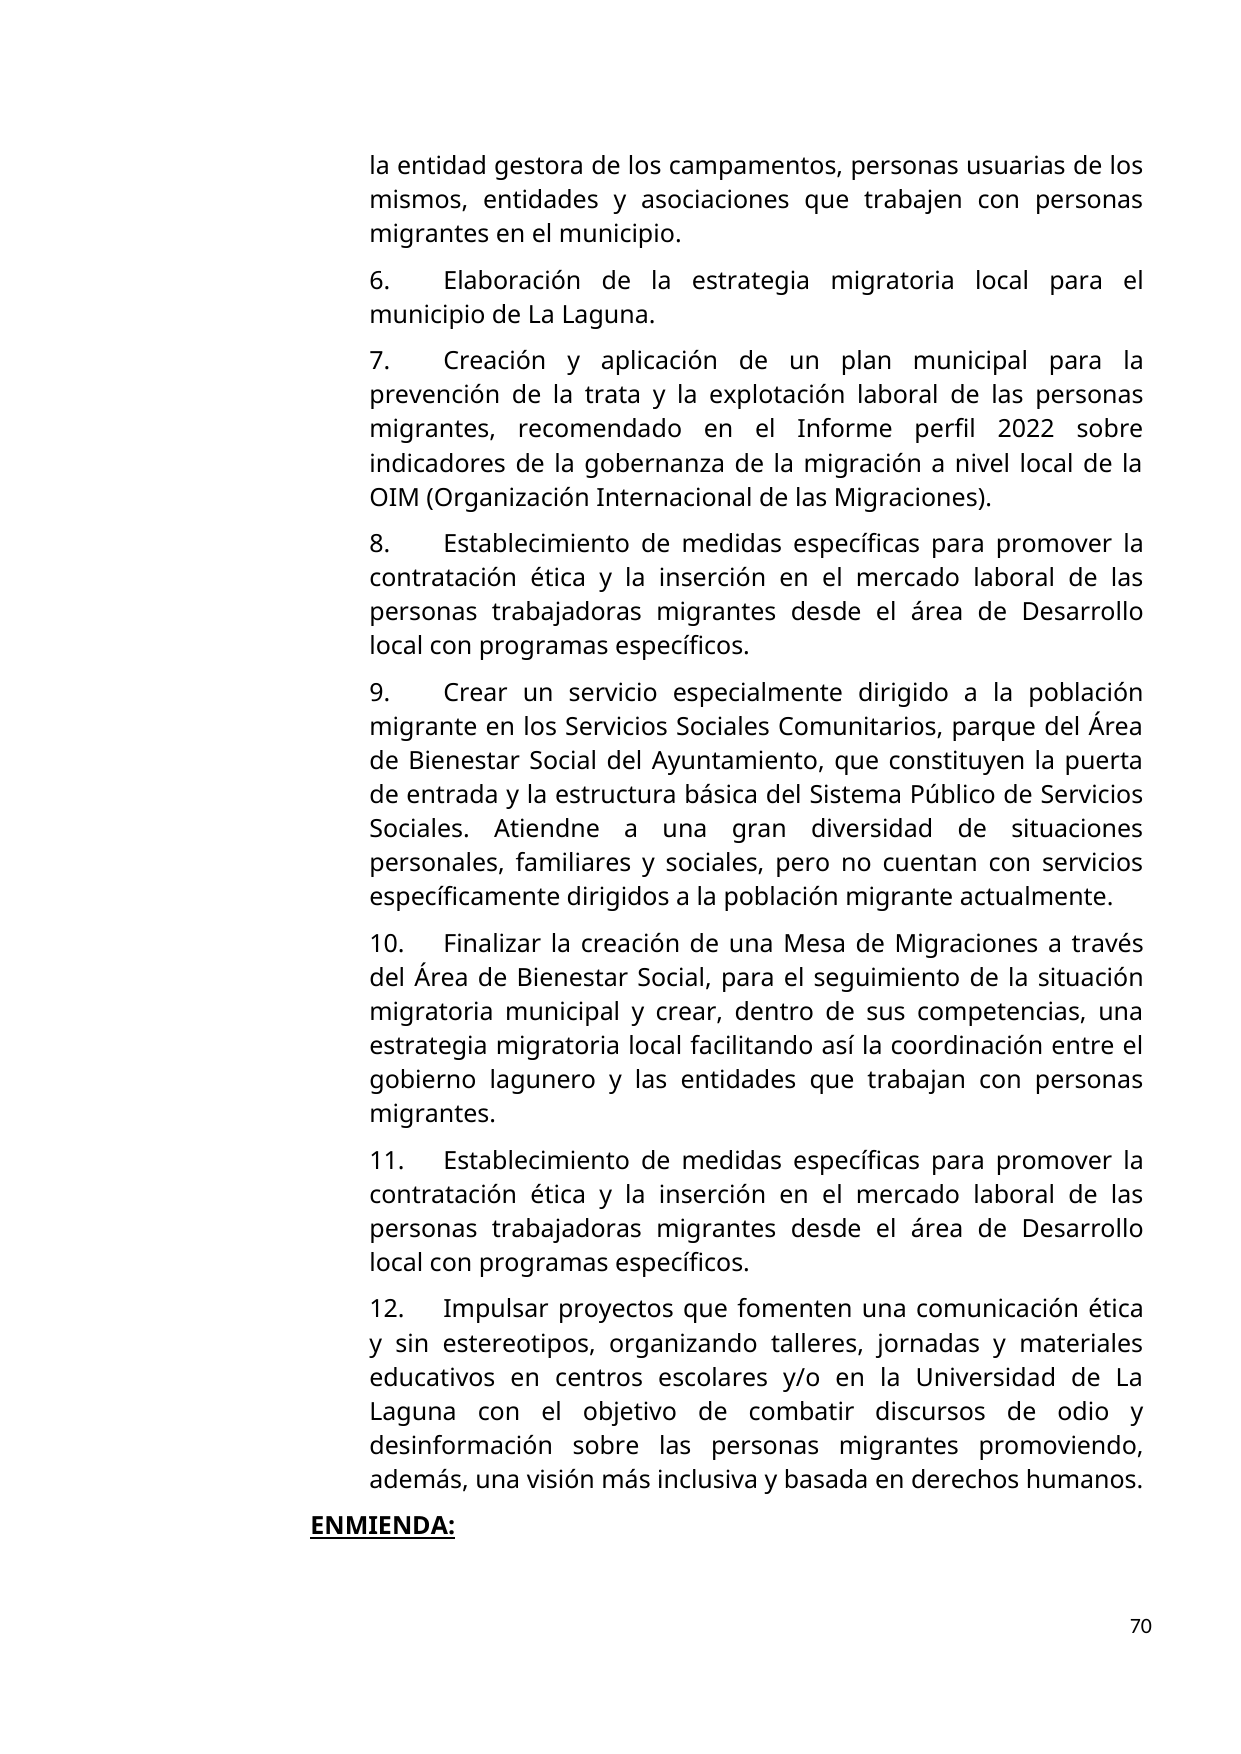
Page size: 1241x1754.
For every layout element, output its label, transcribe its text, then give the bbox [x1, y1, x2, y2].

list Establecimiento de medidas específicas para promover la contratación ética y la inserción en el mercado laboral de las personas trabajadoras migrantes desde el área de Desarrollo local con programas específicos. [369, 526, 1144, 662]
list Elaboración de la estrategia migratoria local para el municipio de La Laguna. [369, 262, 1144, 331]
list la entidad gestora de los campamentos, personas usuarias de los mismos, entidades y asociaciones que trabajen con personas migrantes en el municipio. [369, 148, 1144, 250]
list Impulsar proyectos que fomenten una comunicación ética y sin estereotipos, organizando talleres, jornadas y materiales educativos en centros escolares y/o en la Universidad de La Laguna con el objetivo de combatir discursos de odio y desinformación sobre las personas migrantes promoviendo, además, una visión más inclusiva y basada en derechos humanos. [369, 1291, 1144, 1496]
list Creación y aplicación de un plan municipal para la prevención de la trata y la explotación laboral de las personas migrantes, recomendado en el Informe perfil 2022 sobre indicadores de la gobernanza de la migración a nivel local de la OIM (Organización Internacional de las Migraciones). [369, 343, 1144, 513]
text ENMIENDA: [236, 1508, 1159, 1542]
list Crear un servicio especialmente dirigido a la población migrante en los Servicios Sociales Comunitarios, parque del Área de Bienestar Social del Ayuntamiento, que constituyen la puerta de entrada y la estructura básica del Sistema Público de Servicios Sociales. Atiendne a una gran diversidad de situaciones personales, familiares y sociales, pero no cuentan con servicios específicamente dirigidos a la población migrante actualmente. [369, 674, 1144, 913]
list Finalizar la creación de una Mesa de Migraciones a través del Área de Bienestar Social, para el seguimiento de la situación migratoria municipal y crear, dentro de sus competencias, una estrategia migratoria local facilitando así la coordinación entre el gobierno lagunero y las entidades que trabajan con personas migrantes. [369, 926, 1144, 1130]
list Establecimiento de medidas específicas para promover la contratación ética y la inserción en el mercado laboral de las personas trabajadoras migrantes desde el área de Desarrollo local con programas específicos. [369, 1142, 1144, 1279]
